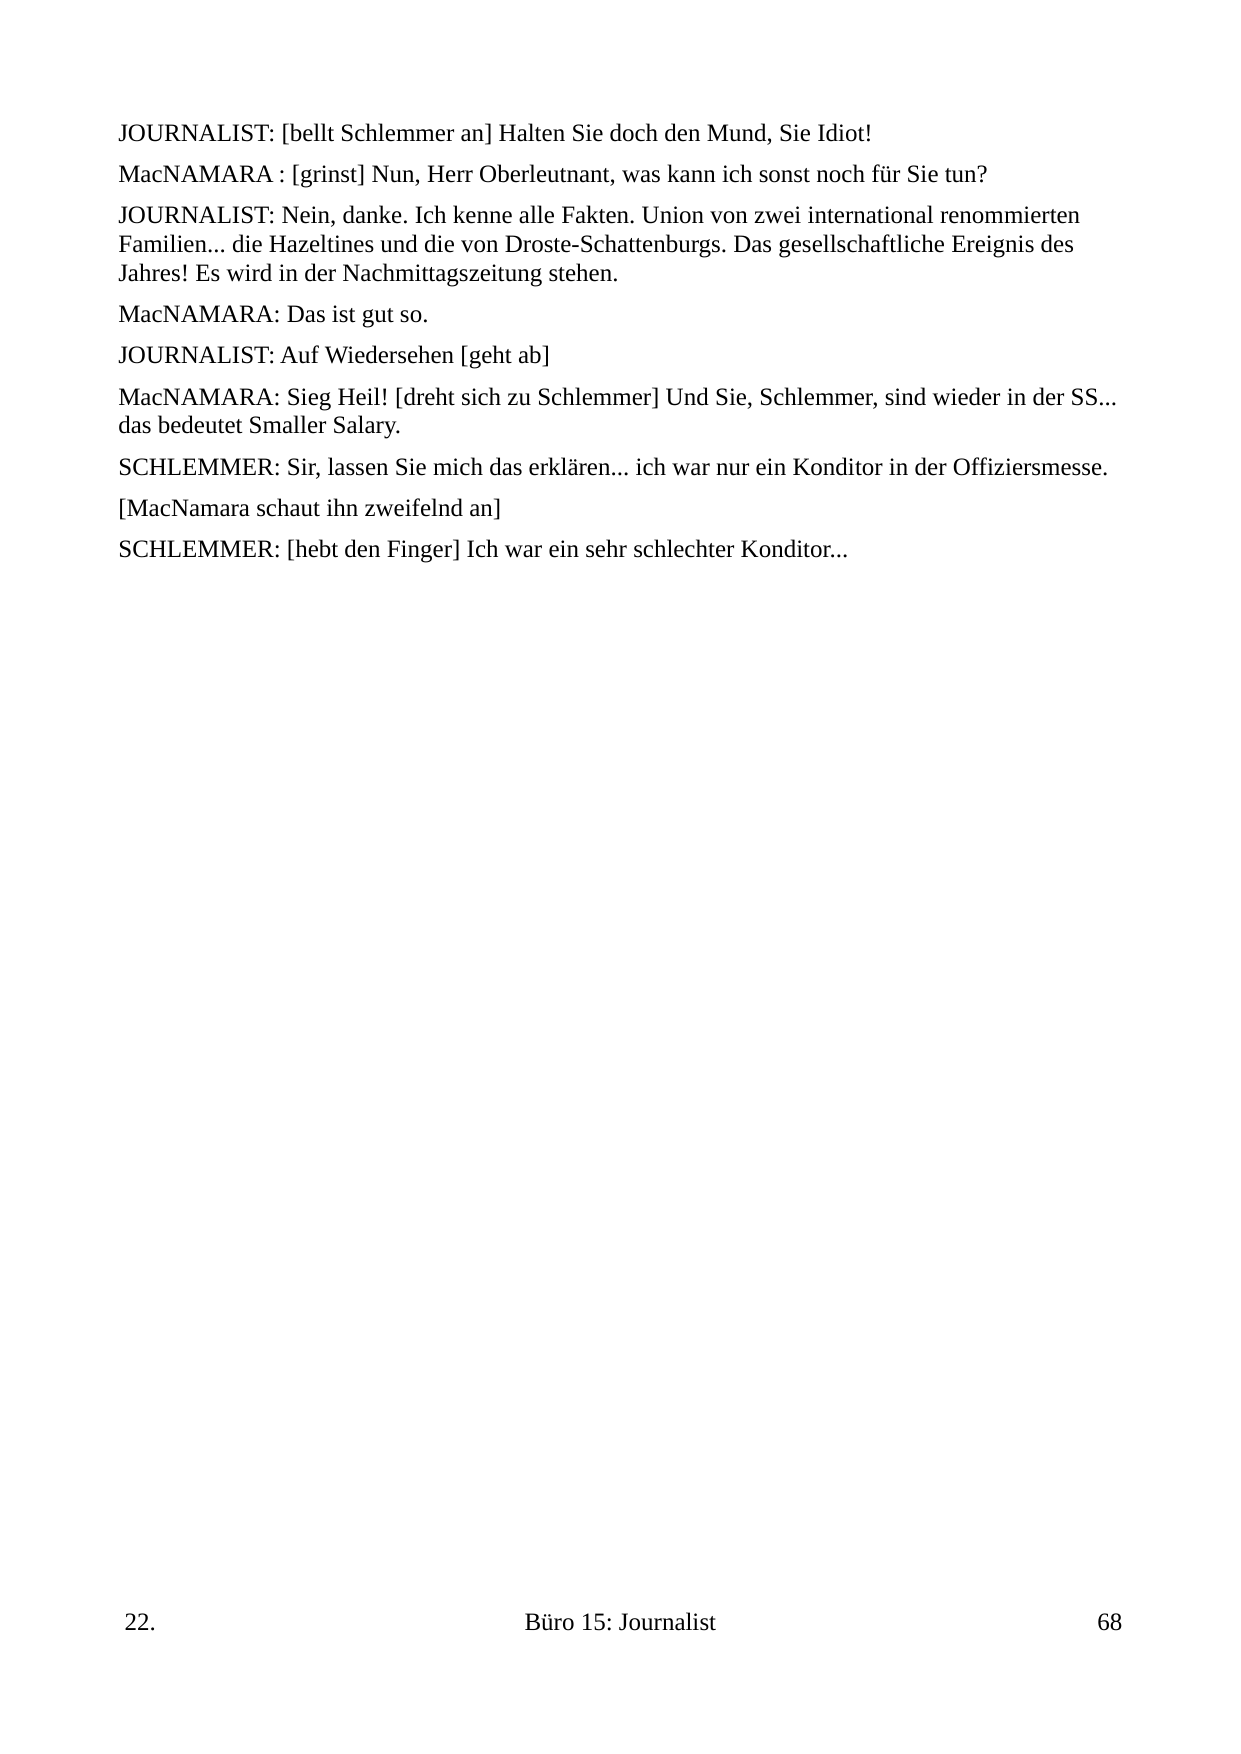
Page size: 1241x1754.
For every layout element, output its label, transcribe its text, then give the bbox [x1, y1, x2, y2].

text [MacNamara schaut ihn zweifelnd an] [118, 493, 1122, 522]
text SCHLEMMER: Sir, lassen Sie mich das erklären... ich war nur ein Konditor in der Offiziersmesse. [118, 452, 1122, 481]
text MacNAMARA: Das ist gut so. [118, 299, 1122, 328]
text JOURNALIST: [bellt Schlemmer an] Halten Sie doch den Mund, Sie Idiot! [118, 118, 1122, 147]
text MacNAMARA: Sieg Heil! [dreht sich zu Schlemmer] Und Sie, Schlemmer, sind wieder in der SS... das bedeutet Smaller Salary. [118, 382, 1122, 439]
text JOURNALIST: Auf Wiedersehen [geht ab] [118, 341, 1122, 369]
text MacNAMARA : [grinst] Nun, Herr Oberleutnant, was kann ich sonst noch für Sie tun? [118, 159, 1122, 188]
text SCHLEMMER: [hebt den Finger] Ich war ein sehr schlechter Konditor... [118, 534, 1122, 563]
text JOURNALIST: Nein, danke. Ich kenne alle Fakten. Union von zwei international renommierten Familien... die Hazeltines und die von Droste-Schattenburgs. Das gesellschaftliche Ereignis des Jahres! Es wird in der Nachmittagszeitung stehen. [118, 201, 1122, 287]
